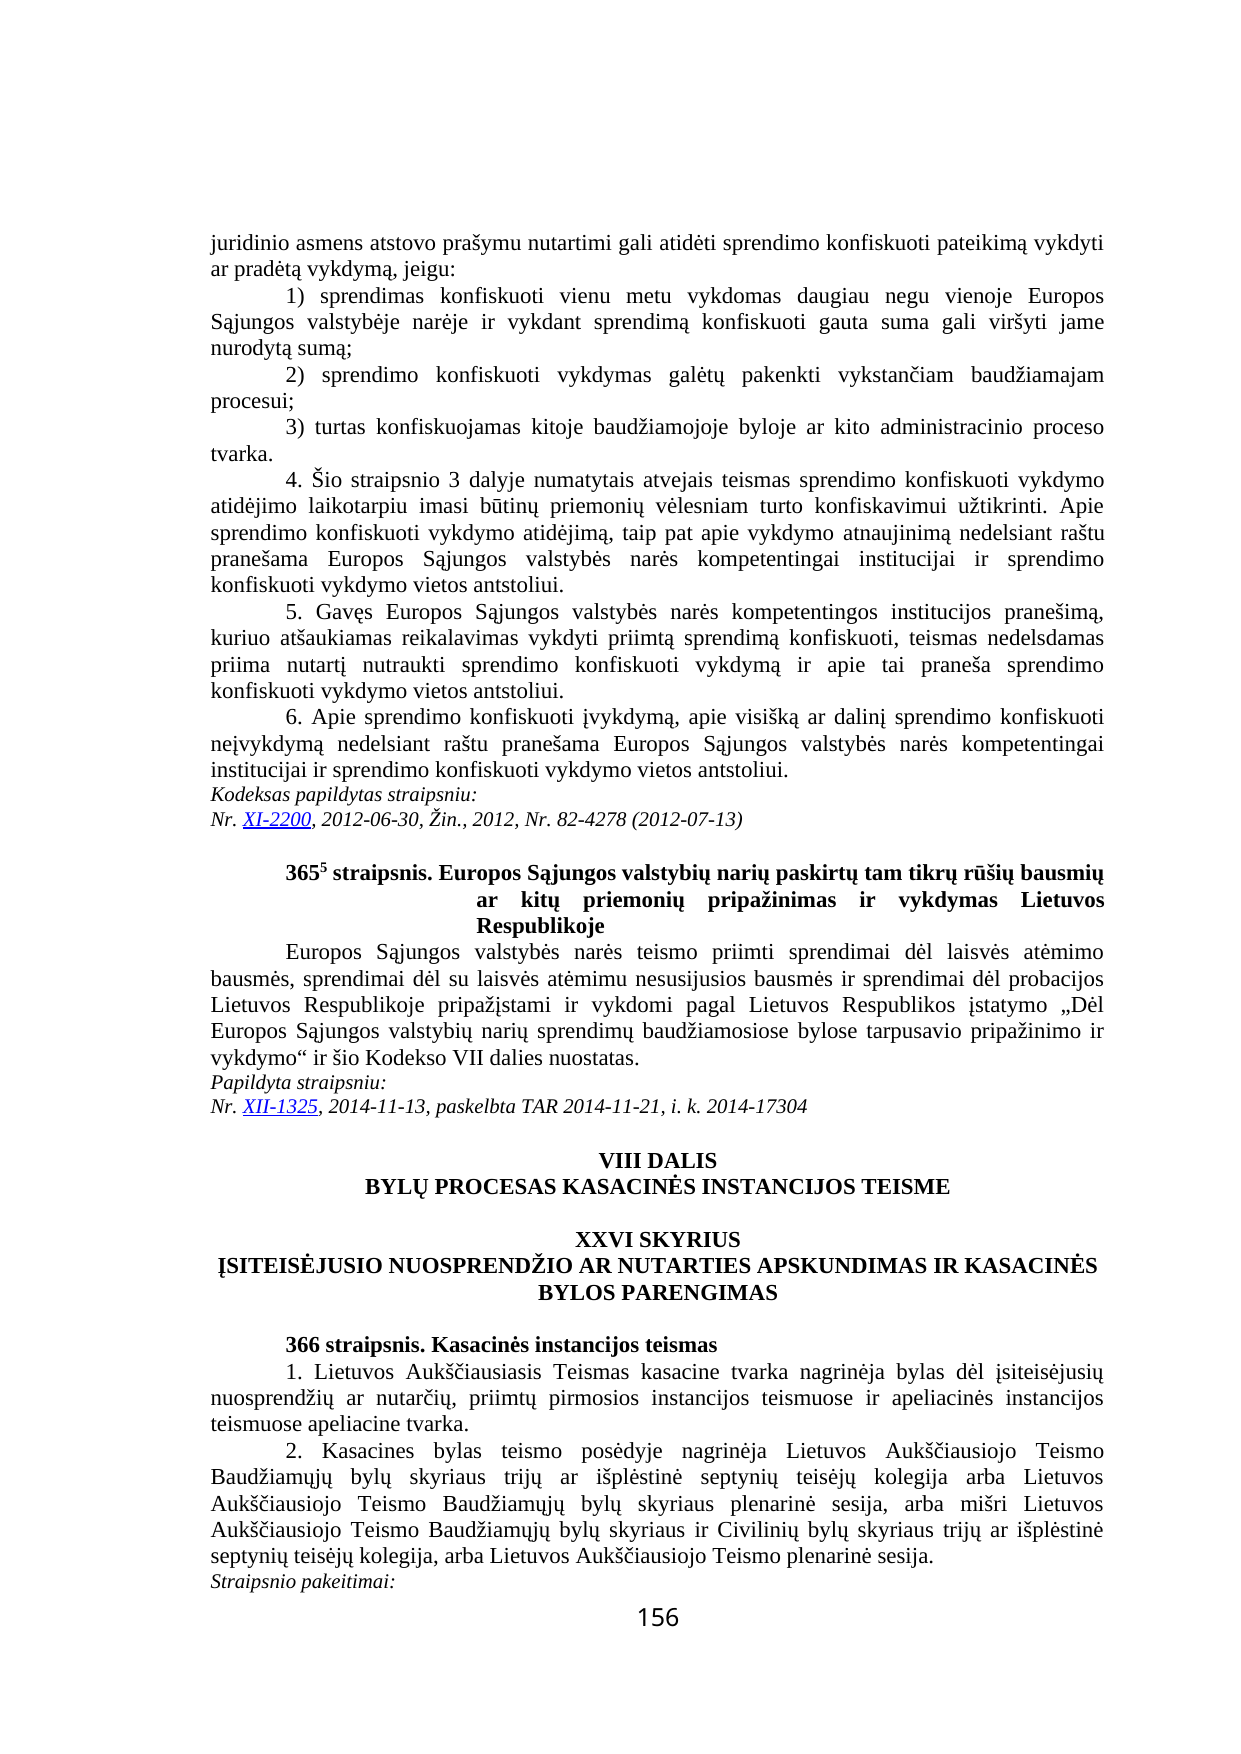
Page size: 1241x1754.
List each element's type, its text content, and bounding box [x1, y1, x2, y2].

text 1. Lietuvos Aukščiausiasis Teismas kasacine tvarka nagrinėja bylas dėl įsiteisėjusių nuosprendžių ar nutarčių, priimtų pirmosios instancijos teismuose ir apeliacinės instancijos teismuose apeliacine tvarka. [210, 1358, 1105, 1437]
text Europos Sąjungos valstybės narės teismo priimti sprendimai dėl laisvės atėmimo bausmės, sprendimai dėl su laisvės atėmimu nesusijusios bausmės ir sprendimai dėl probacijos Lietuvos Respublikoje pripažįstami ir vykdomi pagal Lietuvos Respublikos įstatymo „Dėl Europos Sąjungos valstybių narių sprendimų baudžiamosiose bylose tarpusavio pripažinimo ir vykdymo“ ir šio Kodekso VII dalies nuostatas. [210, 938, 1105, 1070]
text Straipsnio pakeitimai: [210, 1569, 1105, 1593]
text 3655 straipsnis. Europos Sąjungos valstybių narių paskirtų tam tikrų rūšių bausmių ar kitų priemonių pripažinimas ir vykdymas Lietuvos Respublikoje [285, 859, 1105, 938]
text juridinio asmens atstovo prašymu nutartimi gali atidėti sprendimo konfiskuoti pateikimą vykdyti ar pradėtą vykdymą, jeigu: [210, 229, 1105, 282]
text Nr. XII-1325, 2014-11-13, paskelbta TAR 2014-11-21, i. k. 2014-17304 [210, 1094, 1105, 1118]
text 3) turtas konfiskuojamas kitoje baudžiamojoje byloje ar kito administracinio proceso tvarka. [210, 413, 1105, 466]
text Kodeksas papildytas straipsniu: [210, 782, 1105, 806]
text 2. Kasacines bylas teismo posėdyje nagrinėja Lietuvos Aukščiausiojo Teismo Baudžiamųjų bylų skyriaus trijų ar išplėstinė septynių teisėjų kolegija arba Lietuvos Aukščiausiojo Teismo Baudžiamųjų bylų skyriaus plenarinė sesija, arba mišri Lietuvos Aukščiausiojo Teismo Baudžiamųjų bylų skyriaus ir Civilinių bylų skyriaus trijų ar išplėstinė septynių teisėjų kolegija, arba Lietuvos Aukščiausiojo Teismo plenarinė sesija. [210, 1437, 1105, 1569]
text Įsiteisėjusio nuosprendžio ar nutarties apskundimas ir kasacinės bylos parengimas [210, 1252, 1105, 1305]
text XXVI skyrius [210, 1226, 1105, 1252]
text 6. Apie sprendimo konfiskuoti įvykdymą, apie visišką ar dalinį sprendimo konfiskuoti neįvykdymą nedelsiant raštu pranešama Europos Sąjungos valstybės narės kompetentingai institucijai ir sprendimo konfiskuoti vykdymo vietos antstoliui. [210, 703, 1105, 782]
text Nr. XI-2200, 2012-06-30, Žin., 2012, Nr. 82-4278 (2012-07-13) [210, 806, 1105, 831]
text 5. Gavęs Europos Sąjungos valstybės narės kompetentingos institucijos pranešimą, kuriuo atšaukiamas reikalavimas vykdyti priimtą sprendimą konfiskuoti, teismas nedelsdamas priima nutartį nutraukti sprendimo konfiskuoti vykdymą ir apie tai praneša sprendimo konfiskuoti vykdymo vietos antstoliui. [210, 598, 1105, 703]
text 1) sprendimas konfiskuoti vienu metu vykdomas daugiau negu vienoje Europos Sąjungos valstybėje narėje ir vykdant sprendimą konfiskuoti gauta suma gali viršyti jame nurodytą sumą; [210, 282, 1105, 361]
text Papildyta straipsniu: [210, 1070, 1105, 1094]
text 2) sprendimo konfiskuoti vykdymas galėtų pakenkti vykstančiam baudžiamajam procesui; [210, 361, 1105, 413]
text 4. Šio straipsnio 3 dalyje numatytais atvejais teismas sprendimo konfiskuoti vykdymo atidėjimo laikotarpiu imasi būtinų priemonių vėlesniam turto konfiskavimui užtikrinti. Apie sprendimo konfiskuoti vykdymo atidėjimą, taip pat apie vykdymo atnaujinimą nedelsiant raštu pranešama Europos Sąjungos valstybės narės kompetentingai institucijai ir sprendimo konfiskuoti vykdymo vietos antstoliui. [210, 466, 1105, 598]
text VIII dalis [210, 1147, 1105, 1173]
text 366 straipsnis. Kasacinės instancijos teismas [210, 1331, 1105, 1358]
text Bylų procesas kasacinės instancijos teisme [210, 1173, 1105, 1200]
